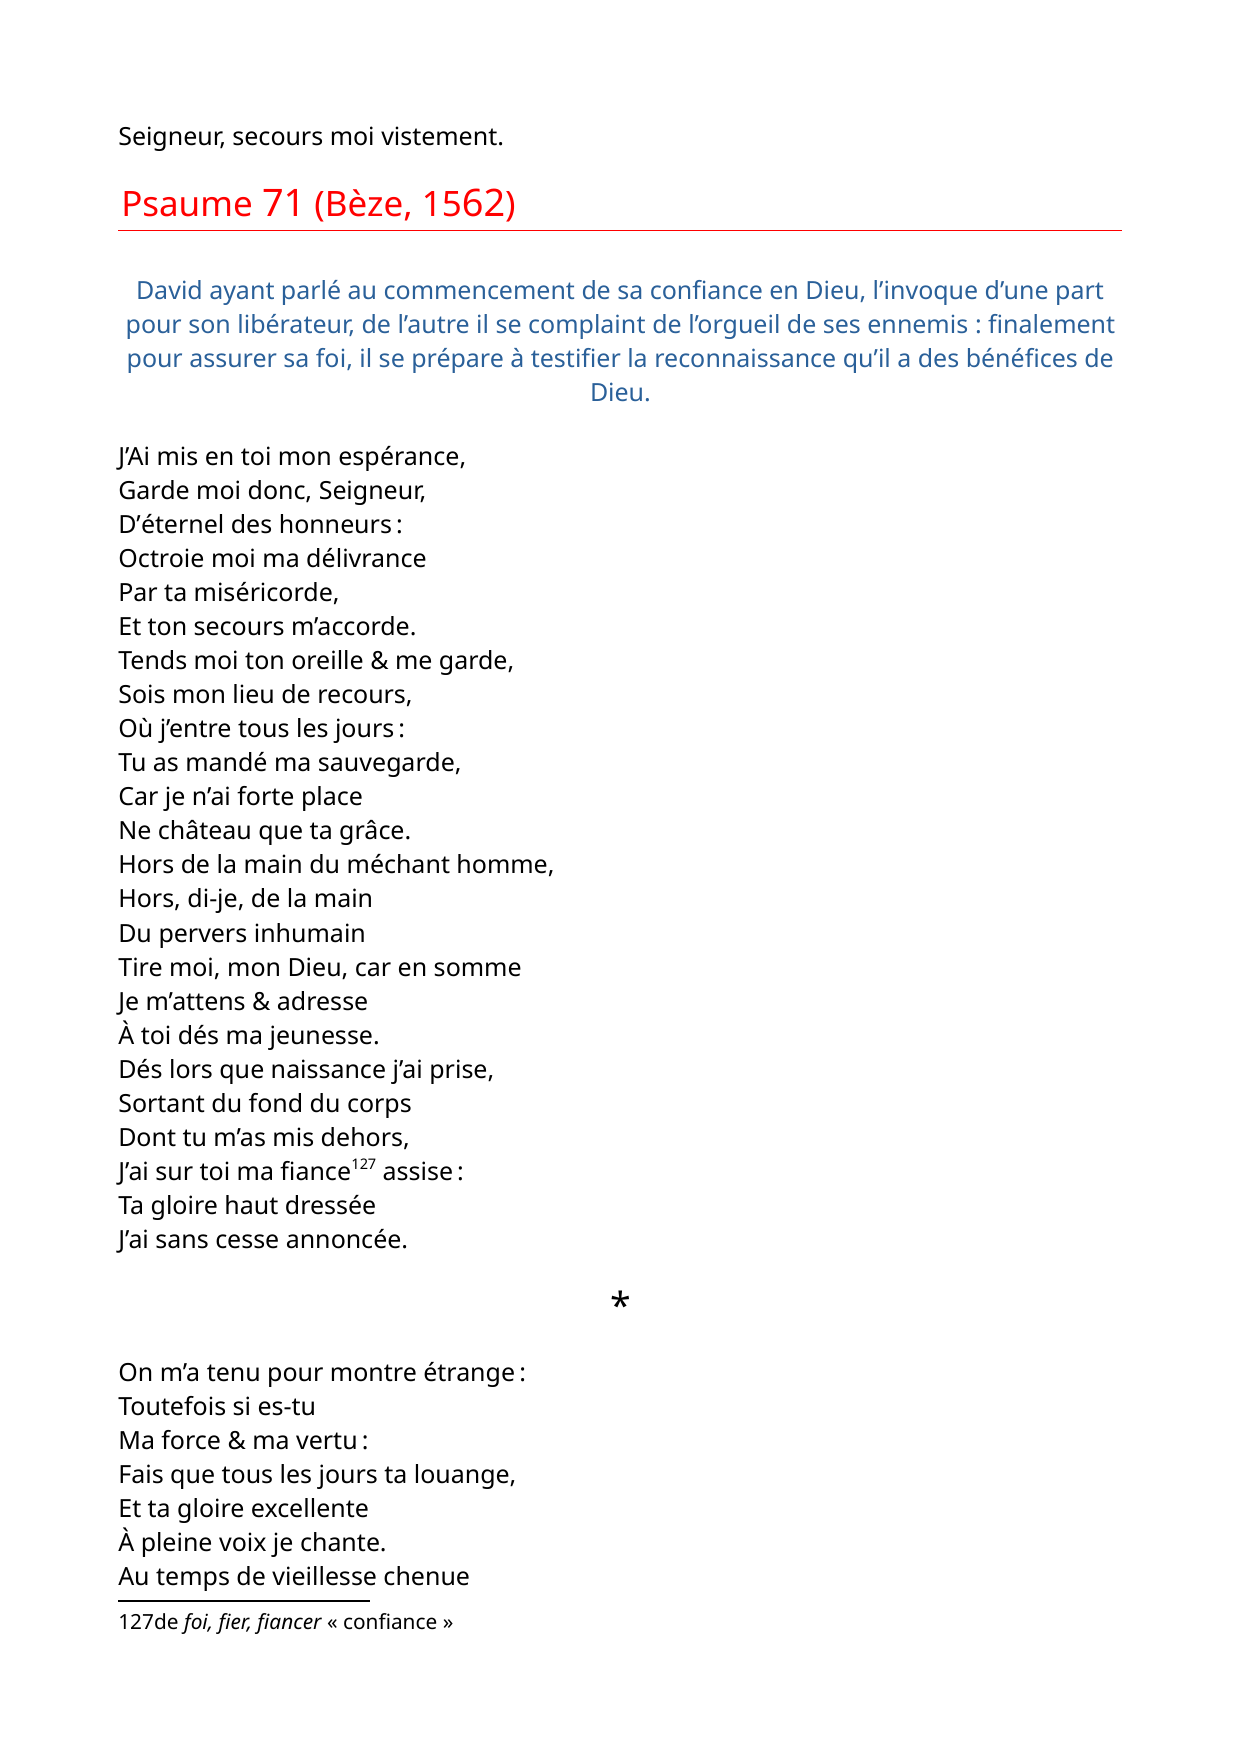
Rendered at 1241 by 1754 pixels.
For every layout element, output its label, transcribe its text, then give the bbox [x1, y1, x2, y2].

text Seigneur, secours moi vistement. [118, 118, 1122, 152]
text Hors, di-je, de la main [118, 881, 1122, 915]
subtitle Psaume 71 (Bèze, 1562) [118, 173, 1122, 230]
text Et ton secours m’accorde. [118, 609, 1122, 643]
text On m’a tenu pour montre étrange : [118, 1354, 1122, 1388]
text D’éternel des honneurs : [118, 506, 1122, 541]
text Par ta miséricorde, [118, 574, 1122, 609]
text Tire moi, mon Dieu, car en somme [118, 949, 1122, 983]
text Du pervers inhumain [118, 915, 1122, 949]
text Dés lors que naissance j’ai prise, [118, 1051, 1122, 1086]
text Octroie moi ma délivrance [118, 541, 1122, 574]
text J’Ai mis en toi mon espérance, [118, 438, 1122, 472]
text Dont tu m’as mis dehors, [118, 1119, 1122, 1154]
text Où j’entre tous les jours : [118, 711, 1122, 745]
text Ta gloire haut dressée [118, 1188, 1122, 1222]
text Ma force & ma vertu : [118, 1422, 1122, 1456]
text Garde moi donc, Seigneur, [118, 472, 1122, 506]
text À toi dés ma jeunesse. [118, 1017, 1122, 1051]
text Au temps de vieillesse chenue [118, 1558, 1122, 1593]
text Je m’attens & adresse [118, 983, 1122, 1017]
text Tends moi ton oreille & me garde, [118, 643, 1122, 677]
text David ayant parlé au commencement de sa confiance en Dieu, l’invoque d’une part pour son libérateur, de l’autre il se complaint de l’orgueil de ses ennemis : finalement pour assurer sa foi, il se prépare à testifier la reconnaissance qu’il a des bénéfices de Dieu. [118, 273, 1122, 409]
text Hors de la main du méchant homme, [118, 847, 1122, 881]
text À pleine voix je chante. [118, 1524, 1122, 1558]
text J’ai sur toi ma fiance assise : [118, 1154, 1122, 1188]
text de foi, fier, fiancer « confiance » [118, 1607, 1122, 1636]
text J’ai sans cesse annoncée. [118, 1222, 1122, 1256]
text Ne château que ta grâce. [118, 813, 1122, 847]
text * [118, 1279, 1122, 1331]
text Toutefois si es-tu [118, 1388, 1122, 1422]
text Tu as mandé ma sauvegarde, [118, 745, 1122, 779]
text Car je n’ai forte place [118, 779, 1122, 813]
text Et ta gloire excellente [118, 1490, 1122, 1524]
text Fais que tous les jours ta louange, [118, 1456, 1122, 1490]
text Sortant du fond du corps [118, 1086, 1122, 1119]
text Sois mon lieu de recours, [118, 677, 1122, 711]
